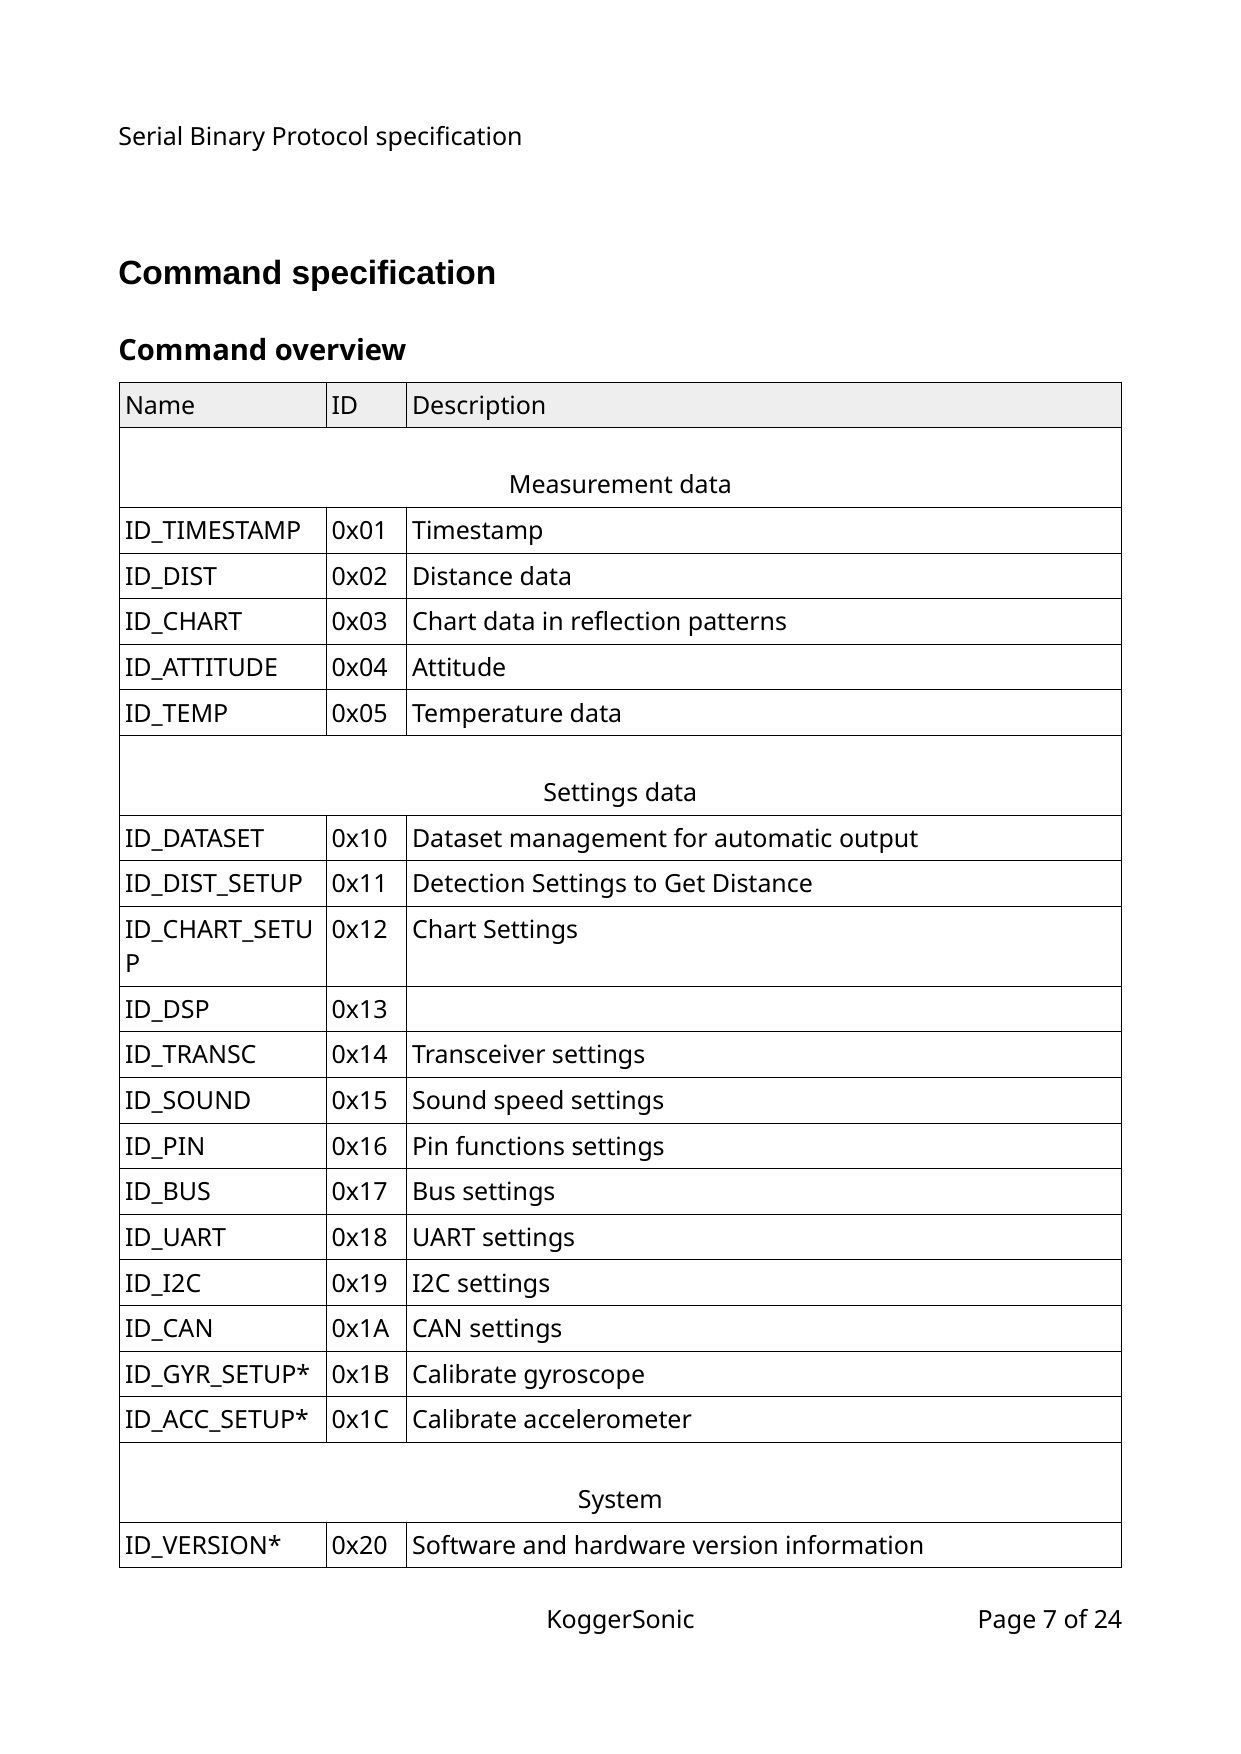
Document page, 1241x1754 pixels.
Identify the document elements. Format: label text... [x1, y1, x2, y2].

table_cell 0x03 [327, 599, 406, 644]
table_cell 0x1B [327, 1352, 406, 1396]
table_cell Timestamp [407, 508, 1121, 552]
subtitle Command overview [118, 329, 1122, 369]
table_cell ID_VERSION* [120, 1523, 326, 1567]
table_cell ID_BUS [120, 1169, 326, 1214]
table_cell 0x1A [327, 1306, 406, 1351]
table_cell 0x04 [327, 645, 406, 689]
table_cell Sound speed settings [407, 1078, 1121, 1122]
table_cell ID_TIMESTAMP [120, 508, 326, 552]
table_cell I2C settings [407, 1260, 1121, 1305]
table_cell ID_DIST_SETUP [120, 861, 326, 906]
table_cell ID_DSP [120, 987, 326, 1031]
table_cell Temperature data [407, 690, 1121, 735]
table_cell 0x05 [327, 690, 406, 735]
table_header Description [407, 383, 1121, 427]
table_cell 0x02 [327, 554, 406, 598]
table_cell 0x12 [327, 907, 406, 986]
table_cell Detection Settings to Get Distance [407, 861, 1121, 906]
table_cell Dataset management for automatic output [407, 816, 1121, 860]
table_cell UART settings [407, 1215, 1121, 1259]
subtitle Command specification [118, 253, 1122, 292]
table_cell Settings data [120, 736, 1121, 815]
table_header Name [120, 383, 326, 427]
table_cell Attitude [407, 645, 1121, 689]
table_cell Pin functions settings [407, 1124, 1121, 1168]
table_cell Distance data [407, 554, 1121, 598]
table_cell Software and hardware version information [407, 1523, 1121, 1567]
table_cell ID_I2C [120, 1260, 326, 1305]
table_cell 0x10 [327, 816, 406, 860]
table_cell ID_ATTITUDE [120, 645, 326, 689]
table_cell ID_TEMP [120, 690, 326, 735]
table_cell ID_GYR_SETUP* [120, 1352, 326, 1396]
table_cell 0x13 [327, 987, 406, 1031]
table_cell Chart Settings [407, 907, 1121, 986]
table_cell 0x20 [327, 1523, 406, 1567]
table_cell 0x18 [327, 1215, 406, 1259]
table_cell ID_PIN [120, 1124, 326, 1168]
table_cell ID_SOUND [120, 1078, 326, 1122]
table_cell Chart data in reflection patterns [407, 599, 1121, 644]
table_cell Measurement data [120, 428, 1121, 507]
table_cell Calibrate accelerometer [407, 1397, 1121, 1442]
table_cell 0x11 [327, 861, 406, 906]
table_header ID [327, 383, 406, 427]
table_cell 0x17 [327, 1169, 406, 1214]
table_cell ID_CHART_SETUP [120, 907, 326, 986]
table_cell ID_TRANSC [120, 1032, 326, 1077]
table_cell 0x1C [327, 1397, 406, 1442]
table_cell ID_UART [120, 1215, 326, 1259]
table_cell System [120, 1443, 1121, 1522]
table_cell Bus settings [407, 1169, 1121, 1214]
table_cell CAN settings [407, 1306, 1121, 1351]
table_cell 0x15 [327, 1078, 406, 1122]
table_cell ID_CHART [120, 599, 326, 644]
table_cell 0x16 [327, 1124, 406, 1168]
table_cell ID_ACC_SETUP* [120, 1397, 326, 1442]
table_cell Transceiver settings [407, 1032, 1121, 1077]
table_cell 0x14 [327, 1032, 406, 1077]
table_cell 0x01 [327, 508, 406, 552]
table_cell ID_DATASET [120, 816, 326, 860]
table_cell Calibrate gyroscope [407, 1352, 1121, 1396]
table_cell ID_CAN [120, 1306, 326, 1351]
table_cell [407, 987, 1121, 1031]
table_cell ID_DIST [120, 554, 326, 598]
table_cell 0x19 [327, 1260, 406, 1305]
